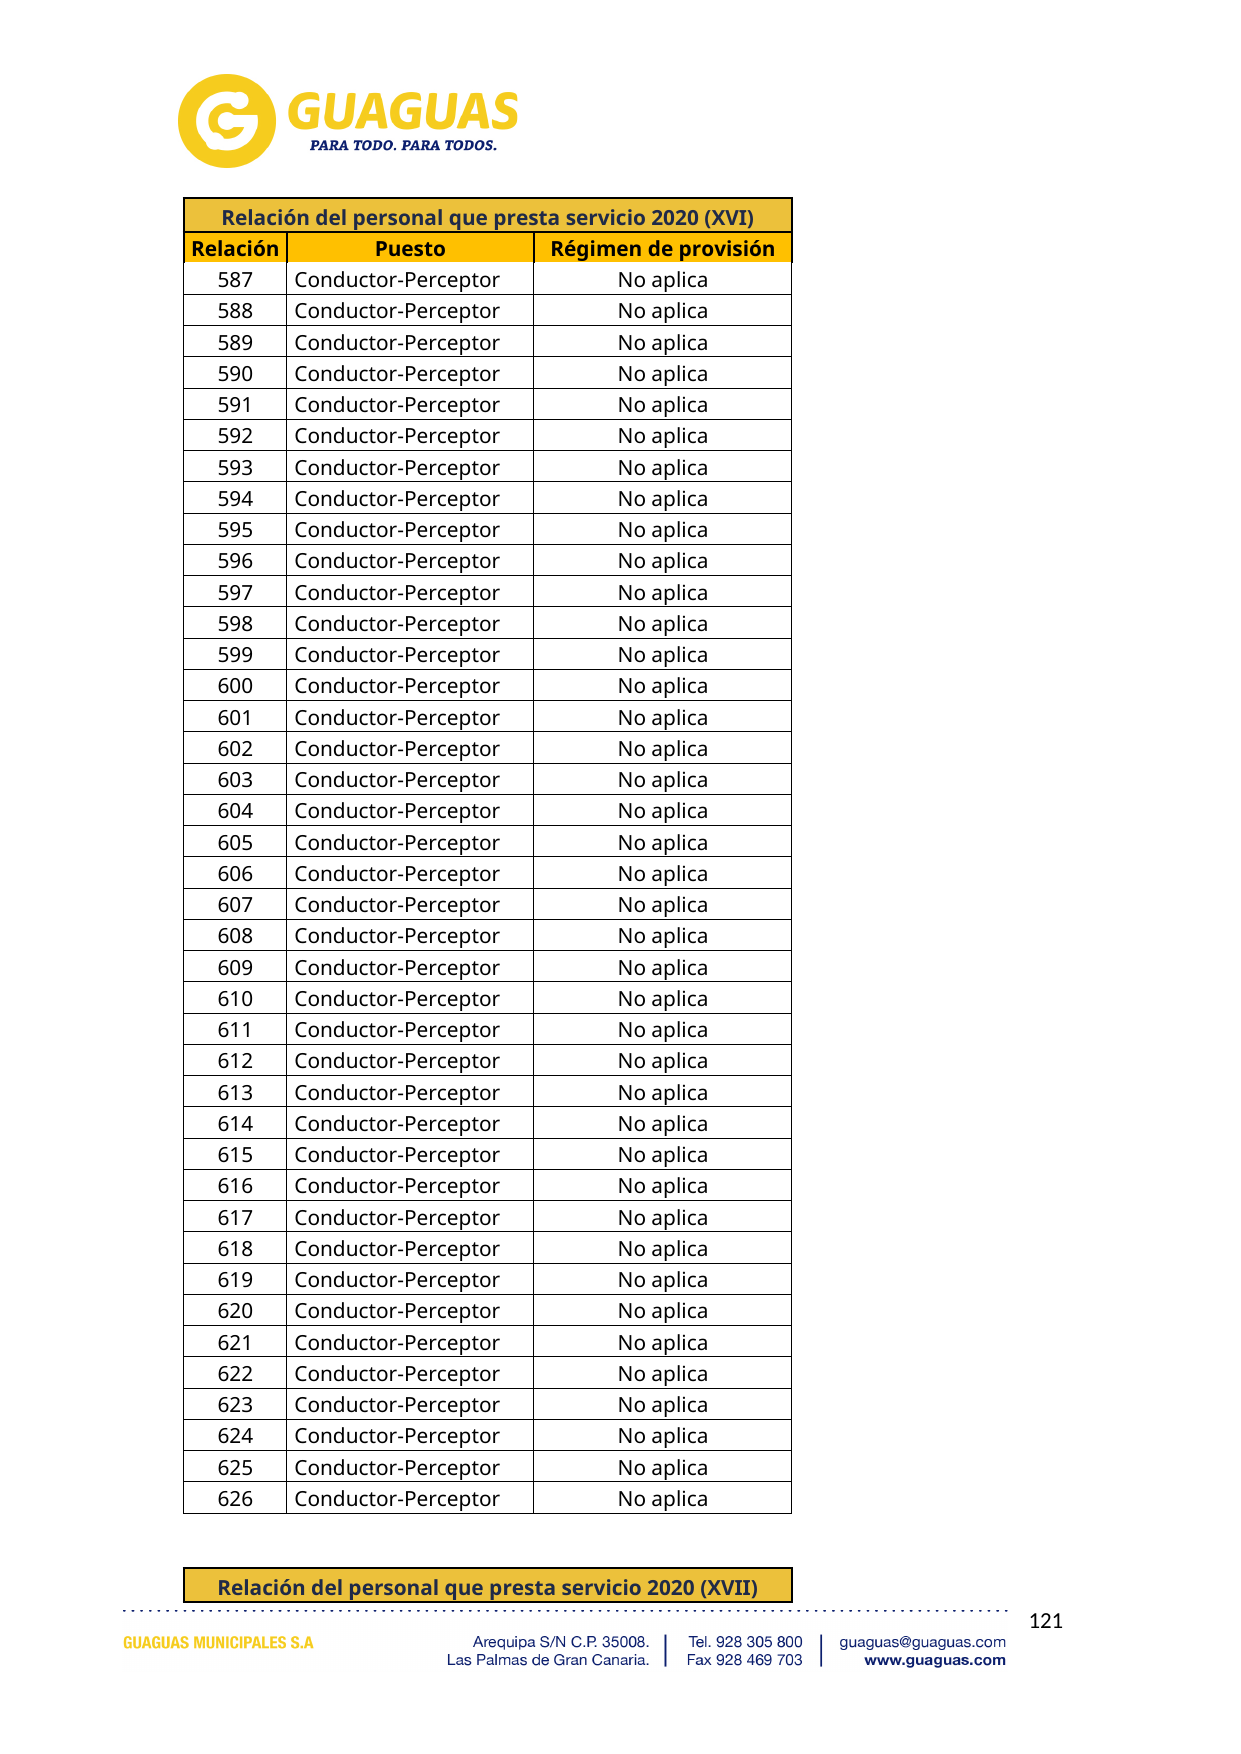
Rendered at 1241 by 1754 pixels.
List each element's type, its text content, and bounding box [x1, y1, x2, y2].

table_cell No aplica [534, 920, 791, 950]
table_cell Conductor-Perceptor [287, 1232, 533, 1262]
table_cell No aplica [534, 732, 791, 762]
table_cell No aplica [534, 1045, 791, 1075]
table_cell Conductor-Perceptor [287, 514, 533, 544]
table_cell Conductor-Perceptor [287, 482, 533, 512]
table_cell 589 [184, 326, 286, 356]
table_cell 602 [184, 732, 286, 762]
table_cell Conductor-Perceptor [287, 1264, 533, 1294]
table_cell No aplica [534, 451, 791, 481]
table_cell 599 [184, 639, 286, 669]
table_cell No aplica [534, 545, 791, 575]
table_cell No aplica [534, 1139, 791, 1169]
table_cell Conductor-Perceptor [287, 857, 533, 887]
table_cell No aplica [534, 389, 791, 419]
table_cell Conductor-Perceptor [287, 576, 533, 606]
table_cell 594 [184, 482, 286, 512]
table_cell Conductor-Perceptor [287, 764, 533, 794]
table_cell 596 [184, 545, 286, 575]
table_cell 612 [184, 1045, 286, 1075]
table_cell No aplica [534, 857, 791, 887]
table_cell 601 [184, 701, 286, 731]
table_cell Conductor-Perceptor [287, 1482, 533, 1512]
table_cell 587 [184, 263, 286, 294]
table_cell No aplica [534, 982, 791, 1012]
table_cell 617 [184, 1201, 286, 1231]
table_cell No aplica [534, 1170, 791, 1200]
table_cell Conductor-Perceptor [287, 1420, 533, 1450]
table_cell Conductor-Perceptor [287, 1326, 533, 1356]
table_cell 613 [184, 1076, 286, 1106]
table_cell Conductor-Perceptor [287, 701, 533, 731]
table_header Relación del personal que presta servicio 2020 (XVII) [185, 1569, 791, 1601]
table_cell No aplica [534, 701, 791, 731]
table_cell No aplica [534, 1482, 791, 1512]
table_cell 593 [184, 451, 286, 481]
table_cell Conductor-Perceptor [287, 420, 533, 450]
table_cell No aplica [534, 1264, 791, 1294]
table_cell No aplica [534, 607, 791, 637]
table_cell 597 [184, 576, 286, 606]
table_cell 619 [184, 1264, 286, 1294]
table_cell Conductor-Perceptor [287, 1170, 533, 1200]
table_cell No aplica [534, 1201, 791, 1231]
table_cell Relación [185, 233, 286, 262]
table_cell No aplica [534, 1420, 791, 1450]
table_cell Conductor-Perceptor [287, 295, 533, 325]
table_cell 592 [184, 420, 286, 450]
table_cell No aplica [534, 889, 791, 919]
table_cell Conductor-Perceptor [287, 732, 533, 762]
table_cell No aplica [534, 795, 791, 825]
table_cell No aplica [534, 326, 791, 356]
table_cell 607 [184, 889, 286, 919]
table_cell No aplica [534, 1076, 791, 1106]
table_cell Conductor-Perceptor [287, 982, 533, 1012]
table_cell 624 [184, 1420, 286, 1450]
table_cell No aplica [534, 1451, 791, 1481]
table_cell 591 [184, 389, 286, 419]
table_cell No aplica [534, 1326, 791, 1356]
table_cell Conductor-Perceptor [287, 451, 533, 481]
table_header Relación del personal que presta servicio 2020 (XVI) [185, 199, 791, 231]
table_cell Conductor-Perceptor [287, 545, 533, 575]
table_cell Conductor-Perceptor [287, 326, 533, 356]
table_cell 621 [184, 1326, 286, 1356]
table_cell Conductor-Perceptor [287, 670, 533, 700]
table_cell No aplica [534, 263, 791, 294]
table_cell Conductor-Perceptor [287, 795, 533, 825]
table_cell Conductor-Perceptor [287, 826, 533, 856]
table_cell 606 [184, 857, 286, 887]
table_cell 622 [184, 1357, 286, 1387]
table_cell Conductor-Perceptor [287, 263, 533, 294]
table_cell Régimen de provisión [535, 233, 791, 262]
table_cell 600 [184, 670, 286, 700]
table_cell 588 [184, 295, 286, 325]
table_cell 608 [184, 920, 286, 950]
table_cell 603 [184, 764, 286, 794]
table_cell No aplica [534, 420, 791, 450]
table_cell Conductor-Perceptor [287, 639, 533, 669]
table_cell Conductor-Perceptor [287, 1014, 533, 1044]
table_cell Conductor-Perceptor [287, 1389, 533, 1419]
table_cell 595 [184, 514, 286, 544]
table_cell Conductor-Perceptor [287, 1076, 533, 1106]
table_cell 614 [184, 1107, 286, 1137]
table_cell 618 [184, 1232, 286, 1262]
table_cell No aplica [534, 1232, 791, 1262]
table_cell Conductor-Perceptor [287, 889, 533, 919]
table_cell No aplica [534, 764, 791, 794]
table_cell No aplica [534, 357, 791, 387]
table_cell No aplica [534, 951, 791, 981]
table_cell No aplica [534, 826, 791, 856]
table_cell 590 [184, 357, 286, 387]
table_cell 605 [184, 826, 286, 856]
table_cell Conductor-Perceptor [287, 1295, 533, 1325]
table_cell No aplica [534, 639, 791, 669]
table_cell 598 [184, 607, 286, 637]
table_cell Conductor-Perceptor [287, 1201, 533, 1231]
table_cell Conductor-Perceptor [287, 357, 533, 387]
table_cell No aplica [534, 1107, 791, 1137]
table_cell 609 [184, 951, 286, 981]
table_cell Conductor-Perceptor [287, 1357, 533, 1387]
table_cell Conductor-Perceptor [287, 1451, 533, 1481]
table_cell Conductor-Perceptor [287, 1045, 533, 1075]
table_cell 611 [184, 1014, 286, 1044]
table_cell 604 [184, 795, 286, 825]
table_cell 610 [184, 982, 286, 1012]
table_cell No aplica [534, 514, 791, 544]
table_cell Conductor-Perceptor [287, 1107, 533, 1137]
table_cell Conductor-Perceptor [287, 1139, 533, 1169]
table_cell 625 [184, 1451, 286, 1481]
table_cell No aplica [534, 482, 791, 512]
table_cell No aplica [534, 1389, 791, 1419]
table_cell No aplica [534, 576, 791, 606]
table_cell 620 [184, 1295, 286, 1325]
table_cell 626 [184, 1482, 286, 1512]
table_cell Conductor-Perceptor [287, 951, 533, 981]
table_cell No aplica [534, 295, 791, 325]
table_cell No aplica [534, 1357, 791, 1387]
table_cell No aplica [534, 1295, 791, 1325]
table_cell No aplica [534, 670, 791, 700]
table_cell No aplica [534, 1014, 791, 1044]
table_cell Puesto [288, 233, 533, 262]
table_cell Conductor-Perceptor [287, 389, 533, 419]
table_cell Conductor-Perceptor [287, 920, 533, 950]
table_cell 623 [184, 1389, 286, 1419]
table_cell 615 [184, 1139, 286, 1169]
table_cell 616 [184, 1170, 286, 1200]
table_cell Conductor-Perceptor [287, 607, 533, 637]
